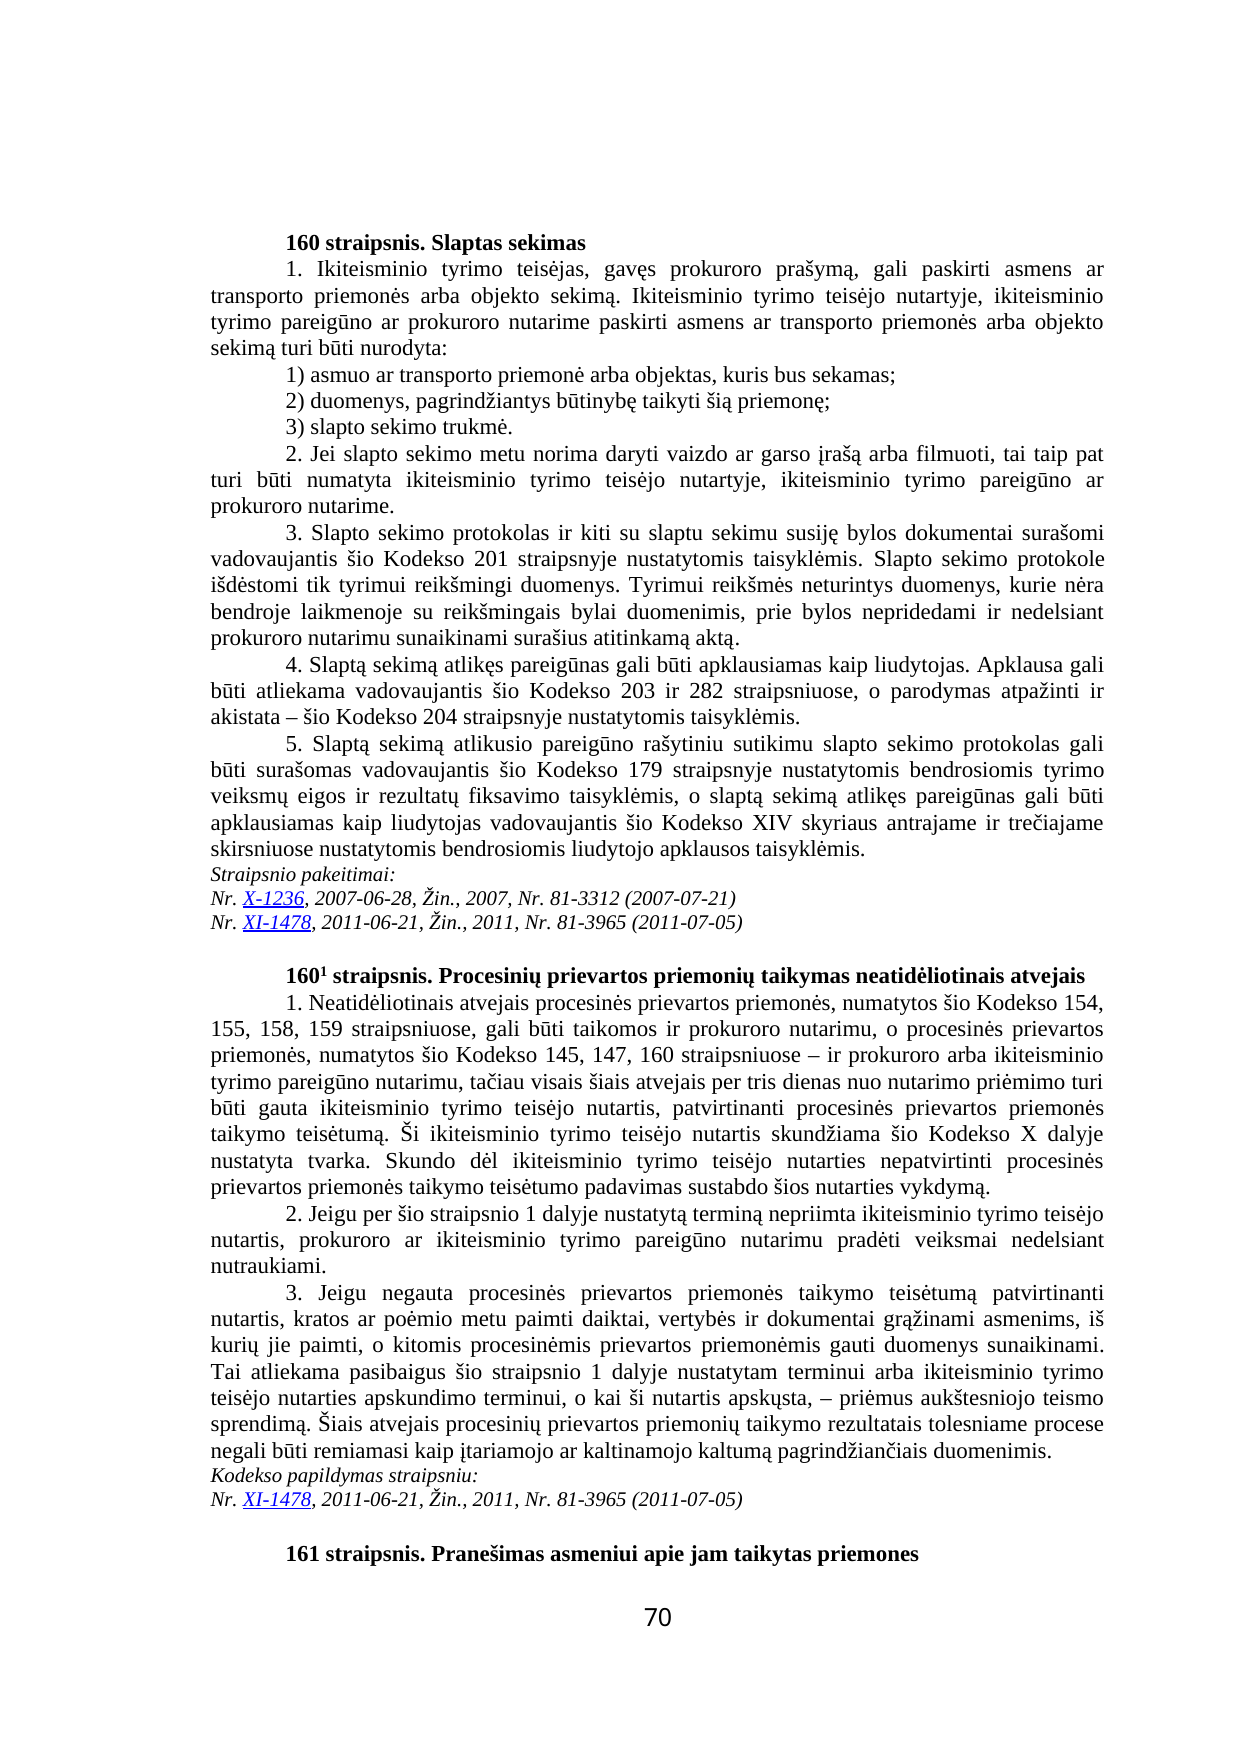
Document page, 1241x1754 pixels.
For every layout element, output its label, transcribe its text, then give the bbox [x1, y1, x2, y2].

text Kodekso papildymas straipsniu: [210, 1463, 1105, 1487]
text 161 straipsnis. Pranešimas asmeniui apie jam taikytas priemones [210, 1540, 1105, 1566]
text 1) asmuo ar transporto priemonė arba objektas, kuris bus sekamas; [210, 361, 1105, 387]
text Nr. X-1236, 2007-06-28, Žin., 2007, Nr. 81-3312 (2007-07-21) [210, 886, 1105, 909]
text 1601 straipsnis. Procesinių prievartos priemonių taikymas neatidėliotinais atvejais [285, 962, 1105, 989]
text 3. Slapto sekimo protokolas ir kiti su slaptu sekimu susiję bylos dokumentai surašomi vadovaujantis šio Kodekso 201 straipsnyje nustatytomis taisyklėmis. Slapto sekimo protokole išdėstomi tik tyrimui reikšmingi duomenys. Tyrimui reikšmės neturintys duomenys, kurie nėra bendroje laikmenoje su reikšmingais bylai duomenimis, prie bylos nepridedami ir nedelsiant prokuroro nutarimu sunaikinami surašius atitinkamą aktą. [210, 519, 1105, 651]
text Nr. XI-1478, 2011-06-21, Žin., 2011, Nr. 81-3965 (2011-07-05) [210, 1487, 1105, 1511]
text 160 straipsnis. Slaptas sekimas [210, 229, 1105, 255]
text Nr. XI-1478, 2011-06-21, Žin., 2011, Nr. 81-3965 (2011-07-05) [210, 909, 1105, 934]
text 2. Jeigu per šio straipsnio 1 dalyje nustatytą terminą nepriimta ikiteisminio tyrimo teisėjo nutartis, prokuroro ar ikiteisminio tyrimo pareigūno nutarimu pradėti veiksmai nedelsiant nutraukiami. [210, 1199, 1105, 1279]
text 1. Neatidėliotinais atvejais procesinės prievartos priemonės, numatytos šio Kodekso 154, 155, 158, 159 straipsniuose, gali būti taikomos ir prokuroro nutarimu, o procesinės prievartos priemonės, numatytos šio Kodekso 145, 147, 160 straipsniuose – ir prokuroro arba ikiteisminio tyrimo pareigūno nutarimu, tačiau visais šiais atvejais per tris dienas nuo nutarimo priėmimo turi būti gauta ikiteisminio tyrimo teisėjo nutartis, patvirtinanti procesinės prievartos priemonės taikymo teisėtumą. Ši ikiteisminio tyrimo teisėjo nutartis skundžiama šio Kodekso X dalyje nustatyta tvarka. Skundo dėl ikiteisminio tyrimo teisėjo nutarties nepatvirtinti procesinės prievartos priemonės taikymo teisėtumo padavimas sustabdo šios nutarties vykdymą. [210, 989, 1105, 1199]
text Straipsnio pakeitimai: [210, 861, 1105, 886]
text 5. Slaptą sekimą atlikusio pareigūno rašytiniu sutikimu slapto sekimo protokolas gali būti surašomas vadovaujantis šio Kodekso 179 straipsnyje nustatytomis bendrosiomis tyrimo veiksmų eigos ir rezultatų fiksavimo taisyklėmis, o slaptą sekimą atlikęs pareigūnas gali būti apklausiamas kaip liudytojas vadovaujantis šio Kodekso XIV skyriaus antrajame ir trečiajame skirsniuose nustatytomis bendrosiomis liudytojo apklausos taisyklėmis. [210, 730, 1105, 861]
text 3. Jeigu negauta procesinės prievartos priemonės taikymo teisėtumą patvirtinanti nutartis, kratos ar poėmio metu paimti daiktai, vertybės ir dokumentai grąžinami asmenims, iš kurių jie paimti, o kitomis procesinėmis prievartos priemonėmis gauti duomenys sunaikinami. Tai atliekama pasibaigus šio straipsnio 1 dalyje nustatytam terminui arba ikiteisminio tyrimo teisėjo nutarties apskundimo terminui, o kai ši nutartis apskųsta, – priėmus aukštesniojo teismo sprendimą. Šiais atvejais procesinių prievartos priemonių taikymo rezultatais tolesniame procese negali būti remiamasi kaip įtariamojo ar kaltinamojo kaltumą pagrindžiančiais duomenimis. [210, 1279, 1105, 1463]
text 2. Jei slapto sekimo metu norima daryti vaizdo ar garso įrašą arba filmuoti, tai taip pat turi būti numatyta ikiteisminio tyrimo teisėjo nutartyje, ikiteisminio tyrimo pareigūno ar prokuroro nutarime. [210, 440, 1105, 519]
text 2) duomenys, pagrindžiantys būtinybę taikyti šią priemonę; [210, 387, 1105, 413]
text 4. Slaptą sekimą atlikęs pareigūnas gali būti apklausiamas kaip liudytojas. Apklausa gali būti atliekama vadovaujantis šio Kodekso 203 ir 282 straipsniuose, o parodymas atpažinti ir akistata – šio Kodekso 204 straipsnyje nustatytomis taisyklėmis. [210, 651, 1105, 730]
text 3) slapto sekimo trukmė. [210, 413, 1105, 440]
text 1. Ikiteisminio tyrimo teisėjas, gavęs prokuroro prašymą, gali paskirti asmens ar transporto priemonės arba objekto sekimą. Ikiteisminio tyrimo teisėjo nutartyje, ikiteisminio tyrimo pareigūno ar prokuroro nutarime paskirti asmens ar transporto priemonės arba objekto sekimą turi būti nurodyta: [210, 255, 1105, 361]
